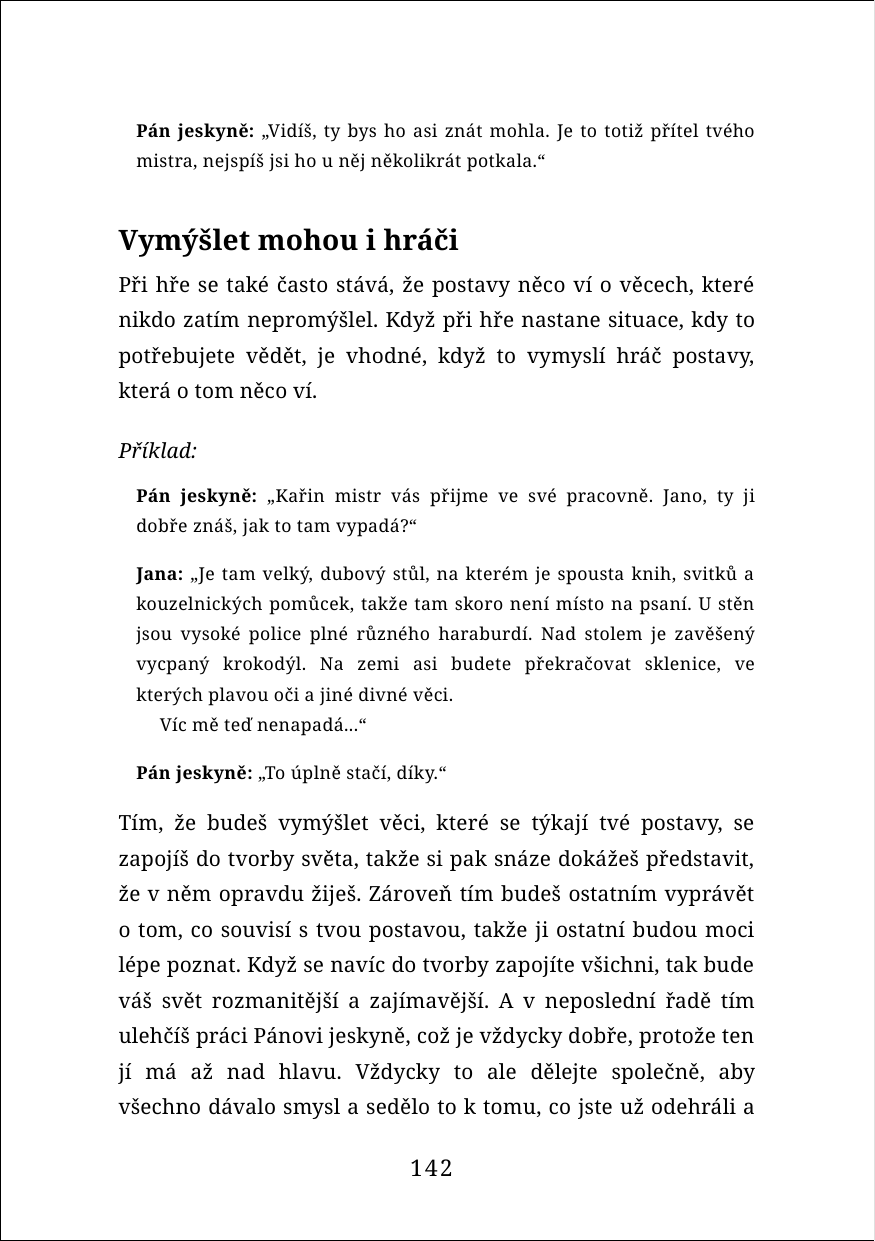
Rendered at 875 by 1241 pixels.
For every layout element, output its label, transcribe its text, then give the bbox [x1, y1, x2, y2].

text Jana: „Je tam velký, dubový stůl, na kterém je spousta knih, svitků a kouzelnických pomůcek, takže tam skoro není místo na psaní. U stěn jsou vysoké police plné různého haraburdí. Nad stolem je zavěšený vycpaný krokodýl. Na zemi asi budete překračovat sklenice, ve kterých plavou oči a jiné divné věci. Víc mě teď nenapadá...“ [136, 561, 756, 736]
text Při hře se také často stává, že postavy něco ví o věcech, které nikdo zatím nepromýšlel. Když při hře nastane situace, kdy to potřebujete vědět, je vhodné, když to vymyslí hráč postavy, která o tom něco ví. [118, 270, 756, 405]
text Tím, že budeš vymýšlet věci, které se týkají tvé postavy, se zapojíš do tvorby světa, takže si pak snáze dokážeš představit, že v něm opravdu žiješ. Zároveň tím budeš ostatním vyprávět o tom, co souvisí s tvou postavou, takže ji ostatní budou moci lépe poznat. Když se navíc do tvorby zapojíte všichni, tak bude váš svět rozmanitější a zajímavější. A v neposlední řadě tím ulehčíš práci Pánovi jeskyně, což je vždycky dobře, protože ten jí má až nad hlavu. Vždycky to ale dělejte společně, aby všechno dávalo smysl a sedělo to k tomu, co jste už odehráli a [118, 808, 756, 1121]
subtitle Vymýšlet mohou i hráči [118, 220, 756, 258]
text Pán jeskyně: „Kařin mistr vás přijme ve své pracovně. Jano, ty ji dobře znáš, jak to tam vypadá?“ [136, 483, 756, 537]
text Pán jeskyně: „To úplně stačí, díky.“ [136, 760, 756, 784]
text Příklad: [118, 436, 756, 464]
text Pán jeskyně: „Vidíš, ty bys ho asi znát mohla. Je to totiž přítel tvého mistra, nejspíš jsi ho u něj několikrát potkala.“ [136, 118, 756, 173]
